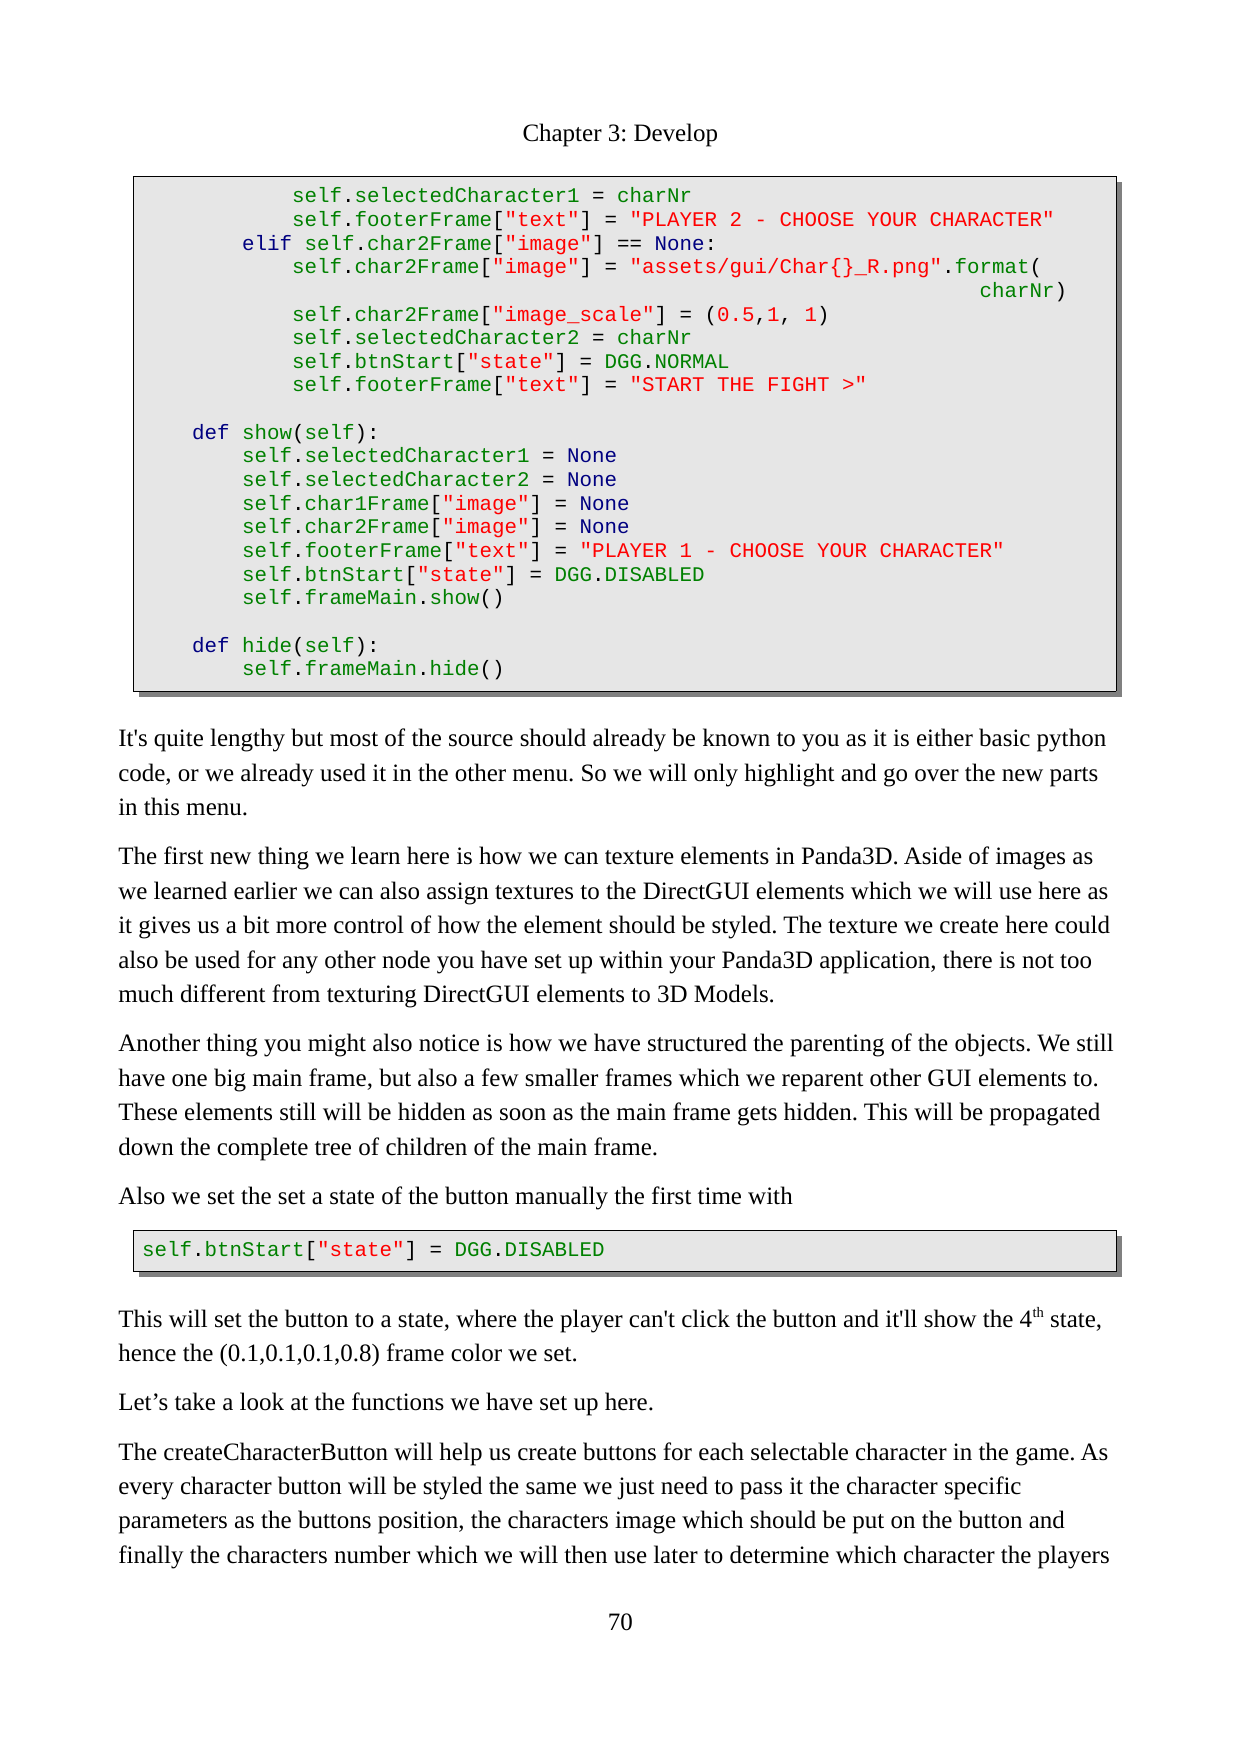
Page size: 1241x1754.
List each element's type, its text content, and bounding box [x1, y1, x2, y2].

text elif self.char2Frame["image"] == None: [134, 224, 1116, 247]
text It's quite lengthy but most of the source should already be known to you as it is either basic python code, or we already used it in the other menu. So we will only highlight and go over the new parts in this menu. [118, 723, 1122, 821]
text self.selectedCharacter1 = charNr [134, 177, 1116, 200]
text self.btnStart["state"] = DGG.NORMAL [134, 342, 1116, 366]
text self.footerFrame["text"] = "PLAYER 1 - CHOOSE YOUR CHARACTER" [134, 531, 1116, 555]
text The first new thing we learn here is how we can texture elements in Panda3D. Aside of images as we learned earlier we can also assign textures to the DirectGUI elements which we will use here as it gives us a bit more control of how the element should be styled. The texture we create here could also be used for any other node you have set up within your Panda3D application, there is not too much different from texturing DirectGUI elements to 3D Models. [118, 841, 1122, 1008]
text self.btnStart["state"] = DGG.DISABLED [134, 1231, 1116, 1271]
text Let’s take a look at the functions we have set up here. [118, 1387, 1122, 1416]
text self.footerFrame["text"] = "PLAYER 2 - CHOOSE YOUR CHARACTER" [134, 200, 1116, 224]
text self.char2Frame["image_scale"] = (0.5,1, 1) [134, 294, 1116, 318]
text self.frameMain.show() [134, 578, 1116, 602]
text self.selectedCharacter2 = None [134, 460, 1116, 484]
text self.selectedCharacter2 = charNr [134, 318, 1116, 342]
text This will set the button to a state, where the player can't click the button and it'll show the 4th state, hence the (0.1,0.1,0.1,0.8) frame color we set. [118, 1304, 1122, 1367]
text def hide(self): [134, 626, 1116, 649]
text self.btnStart["state"] = DGG.DISABLED [134, 555, 1116, 578]
text def show(self): [134, 413, 1116, 436]
text self.footerFrame["text"] = "START THE FIGHT >" [134, 366, 1116, 389]
text The createCharacterButton will help us create buttons for each selectable character in the game. As every character button will be styled the same we just need to pass it the character specific parameters as the buttons position, the characters image which should be put on the button and finally the characters number which we will then use later to determine which character the players [118, 1437, 1122, 1569]
text Also we set the set a state of the button manually the first time with [118, 1181, 1122, 1209]
text self.frameMain.hide() [134, 649, 1116, 691]
text Another thing you might also notice is how we have structured the parenting of the objects. We still have one big main frame, but also a few smaller frames which we reparent other GUI elements to. These elements still will be hidden as soon as the main frame gets hidden. This will be propagated down the complete tree of children of the main frame. [118, 1028, 1122, 1161]
text self.selectedCharacter1 = None [134, 436, 1116, 460]
text self.char1Frame["image"] = None [134, 484, 1116, 507]
text self.char2Frame["image"] = "assets/gui/Char{}_R.png".format( [134, 247, 1116, 271]
text self.char2Frame["image"] = None [134, 507, 1116, 531]
text charNr) [134, 271, 1116, 294]
